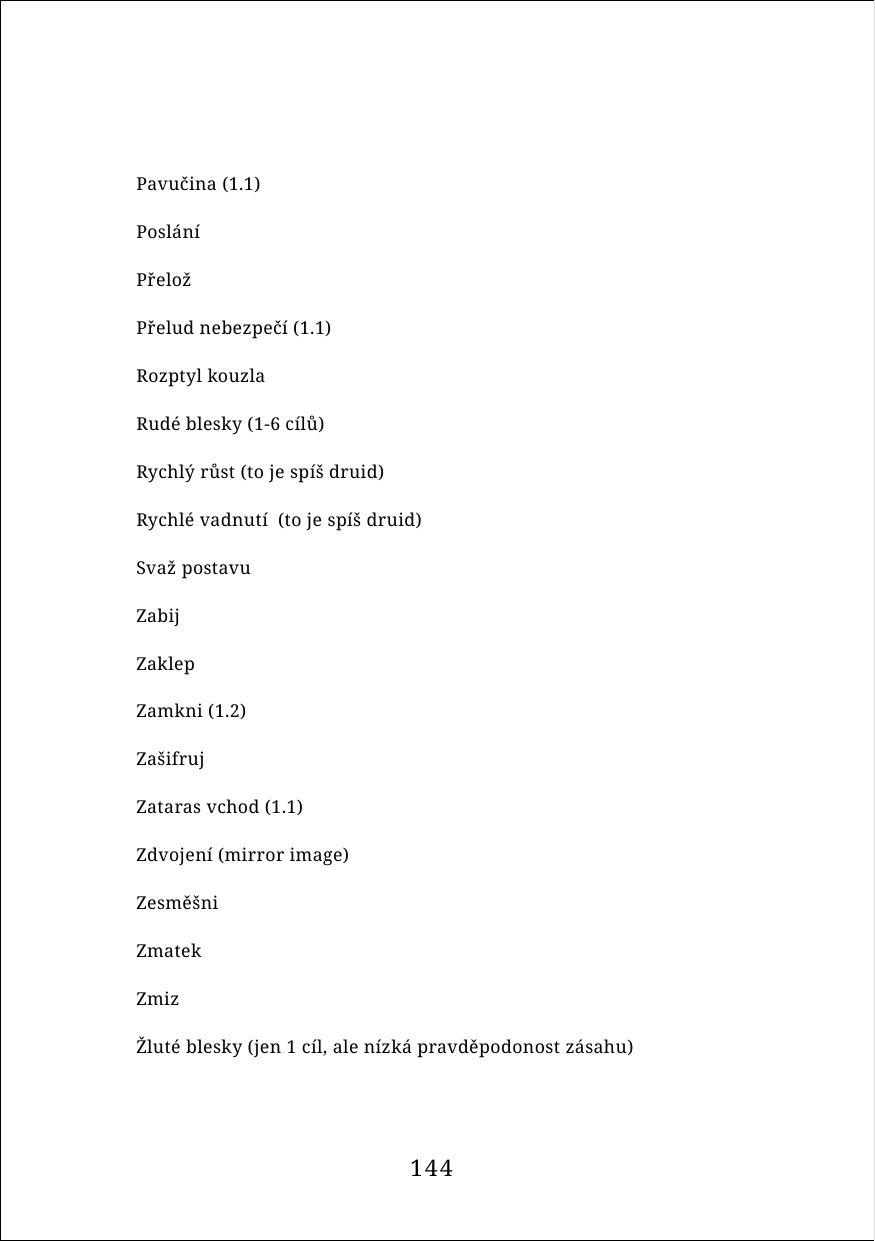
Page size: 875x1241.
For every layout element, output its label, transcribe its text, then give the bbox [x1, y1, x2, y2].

text Zamkni (1.2) [136, 699, 756, 723]
text Rychlý růst (to je spíš druid) [136, 459, 756, 483]
text Rozptyl kouzla [136, 363, 756, 388]
text Zdvojení (mirror image) [136, 843, 756, 867]
text Přelož [136, 268, 756, 292]
text Poslání [136, 220, 756, 244]
text Rychlé vadnutí (to je spíš druid) [136, 507, 756, 531]
text Přelud nebezpečí (1.1) [136, 316, 756, 340]
text Zaklep [136, 651, 756, 675]
text Zataras vchod (1.1) [136, 795, 756, 819]
text Zmatek [136, 938, 756, 963]
text Rudé blesky (1-6 cílů) [136, 411, 756, 436]
text Svaž postavu [136, 555, 756, 579]
text Pavučina (1.1) [136, 172, 756, 196]
text Zašifruj [136, 747, 756, 771]
text Zabij [136, 603, 756, 627]
text Zmiz [136, 986, 756, 1011]
text Zesměšni [136, 891, 756, 915]
text Žluté blesky (jen 1 cíl, ale nízká pravděpodonost zásahu) [136, 1034, 756, 1058]
